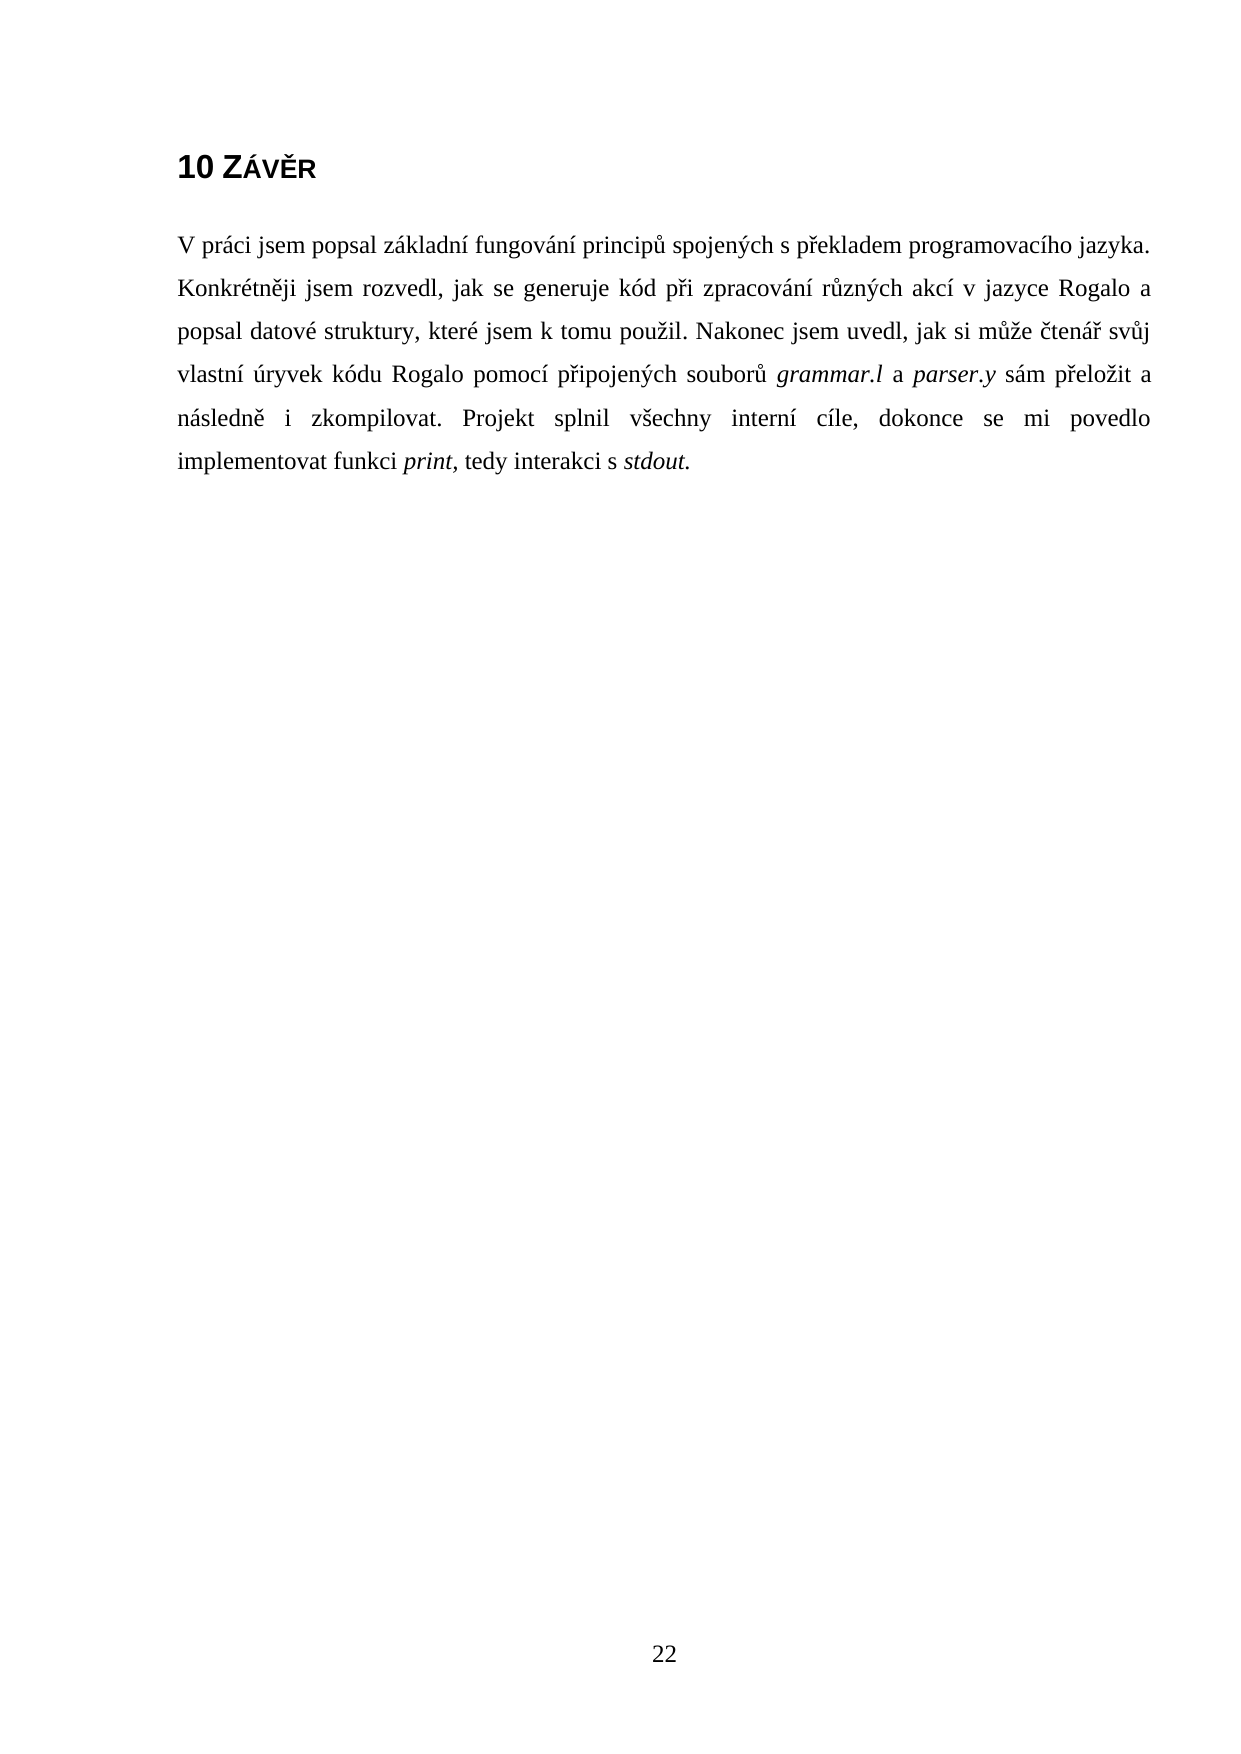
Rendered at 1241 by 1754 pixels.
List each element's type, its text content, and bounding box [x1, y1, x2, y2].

text V práci jsem popsal základní fungování principů spojených s překladem programovacího jazyka. Konkrétněji jsem rozvedl, jak se generuje kód při zpracování různých akcí v jazyce Rogalo a popsal datové struktury, které jsem k tomu použil. Nakonec jsem uvedl, jak si může čtenář svůj vlastní úryvek kódu Rogalo pomocí připojených souborů grammar.l a parser.y sám přeložit a následně i zkompilovat. Projekt splnil všechny interní cíle, dokonce se mi povedlo implementovat funkci print, tedy interakci s stdout. [177, 230, 1152, 474]
subtitle Závěr [177, 148, 1152, 186]
